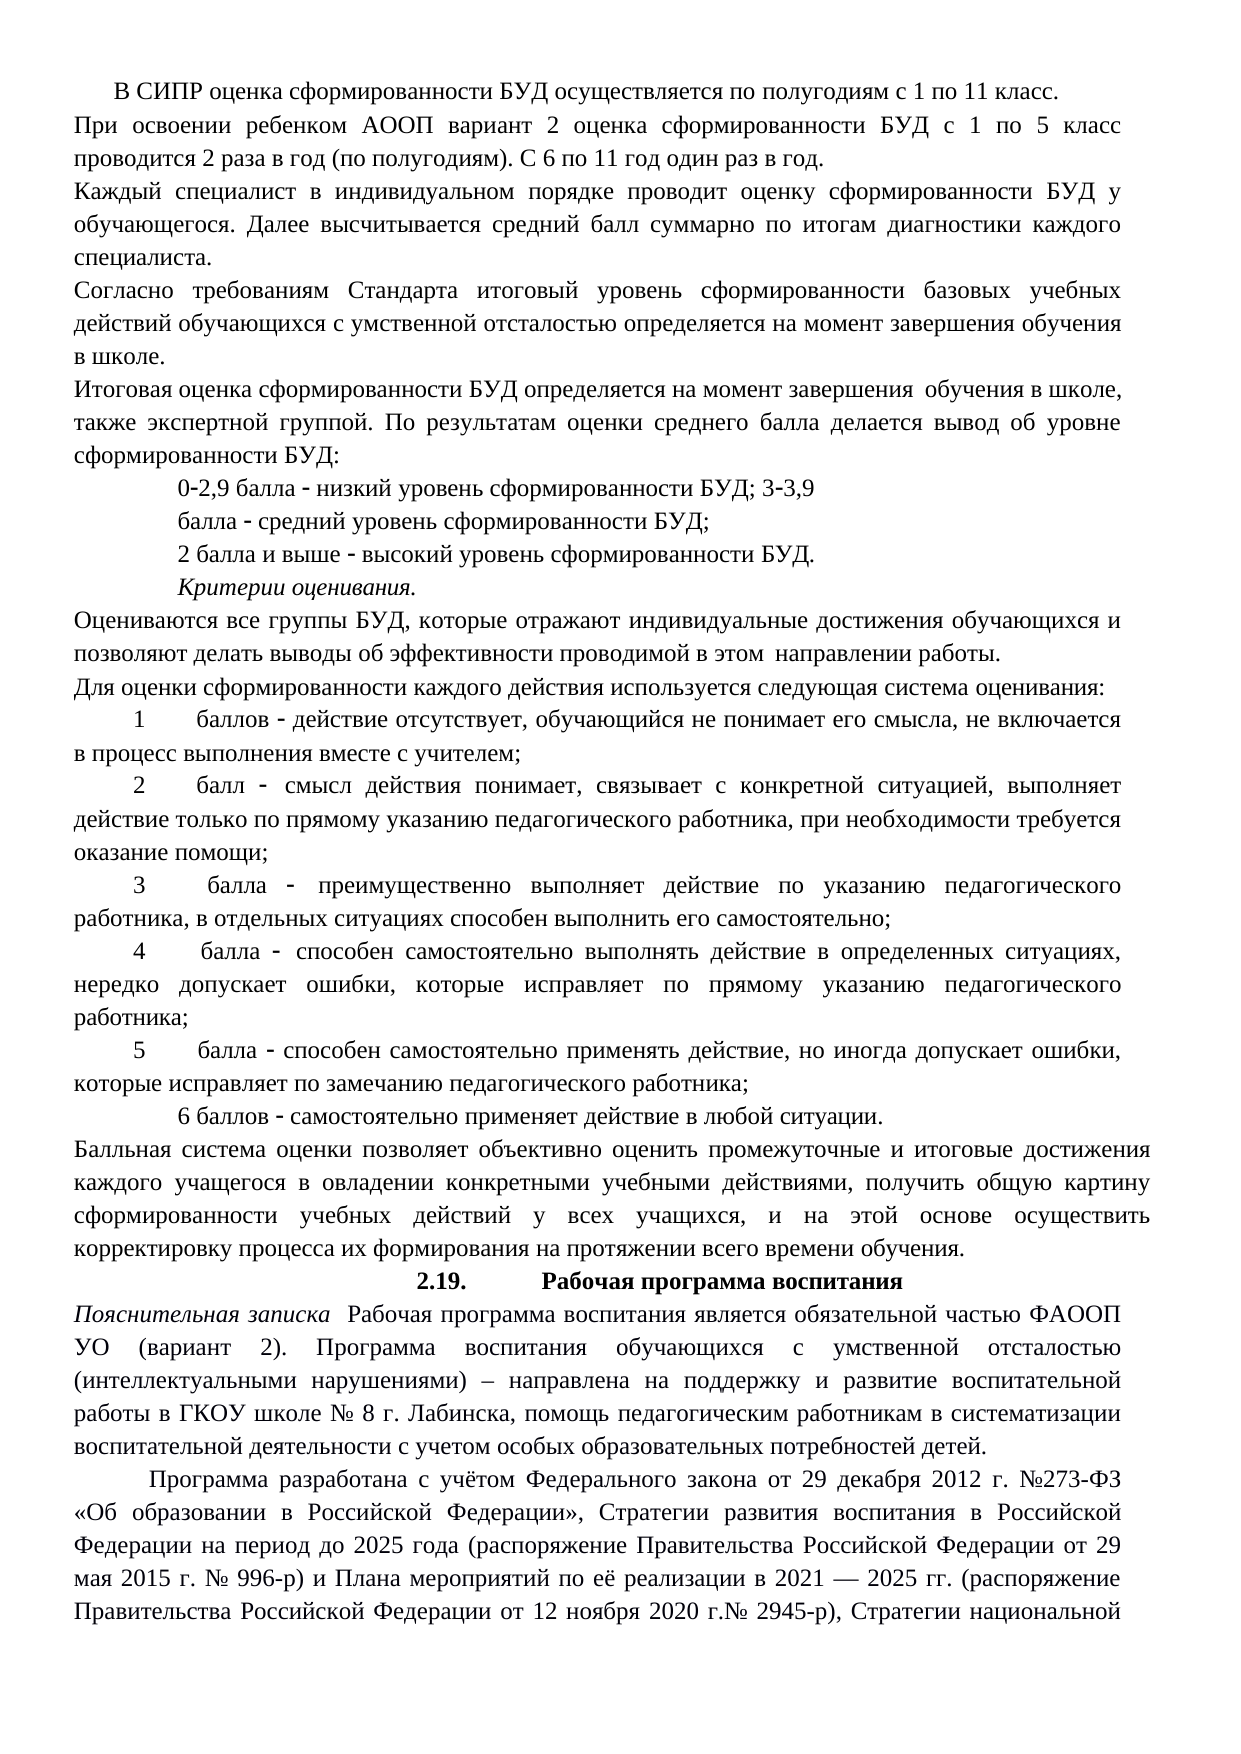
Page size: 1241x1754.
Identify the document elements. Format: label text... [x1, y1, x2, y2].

list балла  способен самостоятельно выполнять действие в определенных ситуациях, нередко допускает ошибки, которые исправляет по прямому указанию педагогического работника; [74, 936, 1122, 1031]
text Балльная система оценки позволяет объективно оценить промежуточные и итоговые достижения каждого учащегося в овладении конкретными учебными действиями, получить общую картину сформированности учебных действий у всех учащихся, и на этой основе осуществить корректировку процесса их формирования на протяжении всего времени обучения. [74, 1134, 1152, 1262]
text Каждый специалист в индивидуальном порядке проводит оценку сформированности БУД у обучающегося. Далее высчитывается средний балл суммарно по итогам диагностики каждого специалиста. [74, 176, 1122, 271]
text Программа разработана с учётом Федерального закона от 29 декабря 2012 г. №273-ФЗ «Об образовании в Российской Федерации», Стратегии развития воспитания в Российской Федерации на период до 2025 года (распоряжение Правительства Российской Федерации от 29 мая 2015 г. № 996-p) и Плана мероприятий по её реализации в 2021 — 2025 гг. (распоряжение Правительства Российской Федерации от 12 ноября 2020 г.№ 2945-p), Стратегии национальной [74, 1464, 1122, 1625]
text Критерии оценивания. [177, 572, 1152, 601]
text Итоговая оценка сформированности БУД определяется на момент завершения обучения в школе, также экспертной группой. По результатам оценки среднего балла делается вывод об уровне сформированности БУД: [74, 374, 1122, 469]
list балла  способен самостоятельно применять действие, но иногда допускает ошибки, которые исправляет по замечанию педагогического работника; [74, 1035, 1122, 1097]
text 02,9 балла  низкий уровень сформированности БУД; 33,9 балла  средний уровень сформированности БУД; [177, 473, 822, 535]
list баллов  самостоятельно применяет действие в любой ситуации. [177, 1101, 1152, 1129]
list Рабочая программа воспитания [168, 1266, 1152, 1295]
text При освоении ребенком АООП вариант 2 оценка сформированности БУД с 1 по 5 класс проводится 2 раза в год (по полугодиям). С 6 по 11 год один раз в год. [74, 110, 1122, 172]
list балл  смысл действия понимает, связывает с конкретной ситуацией, выполняет действие только по прямому указанию педагогического работника, при необходимости требуется оказание помощи; [74, 771, 1122, 865]
list баллов  действие отсутствует, обучающийся не понимает его смысла, не включается в процесс выполнения вместе с учителем; [74, 704, 1122, 766]
list балла и выше  высокий уровень сформированности БУД. [177, 539, 1152, 568]
text Оцениваются все группы БУД, которые отражают индивидуальные достижения обучающихся и позволяют делать выводы об эффективности проводимой в этом направлении работы. [74, 606, 1122, 667]
text В СИПР оценка сформированности БУД осуществляется по полугодиям с 1 по 11 класс. [74, 75, 1128, 106]
list балла  преимущественно выполняет действие по указанию педагогического работника, в отдельных ситуациях способен выполнить его самостоятельно; [74, 870, 1122, 931]
text Для оценки сформированности каждого действия используется следующая система оценивания: [74, 672, 1122, 700]
text Пояснительная записка Рабочая программа воспитания является обязательной частью ФАООП УО (вариант 2). Программа воспитания обучающихся с умственной отсталостью (интеллектуальными нарушениями) – направлена на поддержку и развитие воспитательной работы в ГКОУ школе № 8 г. Лабинска, помощь педагогическим работникам в систематизации воспитательной деятельности с учетом особых образовательных потребностей детей. [74, 1299, 1122, 1460]
text Согласно требованиям Стандарта итоговый уровень сформированности базовых учебных действий обучающихся с умственной отсталостью определяется на момент завершения обучения в школе. [74, 275, 1122, 370]
